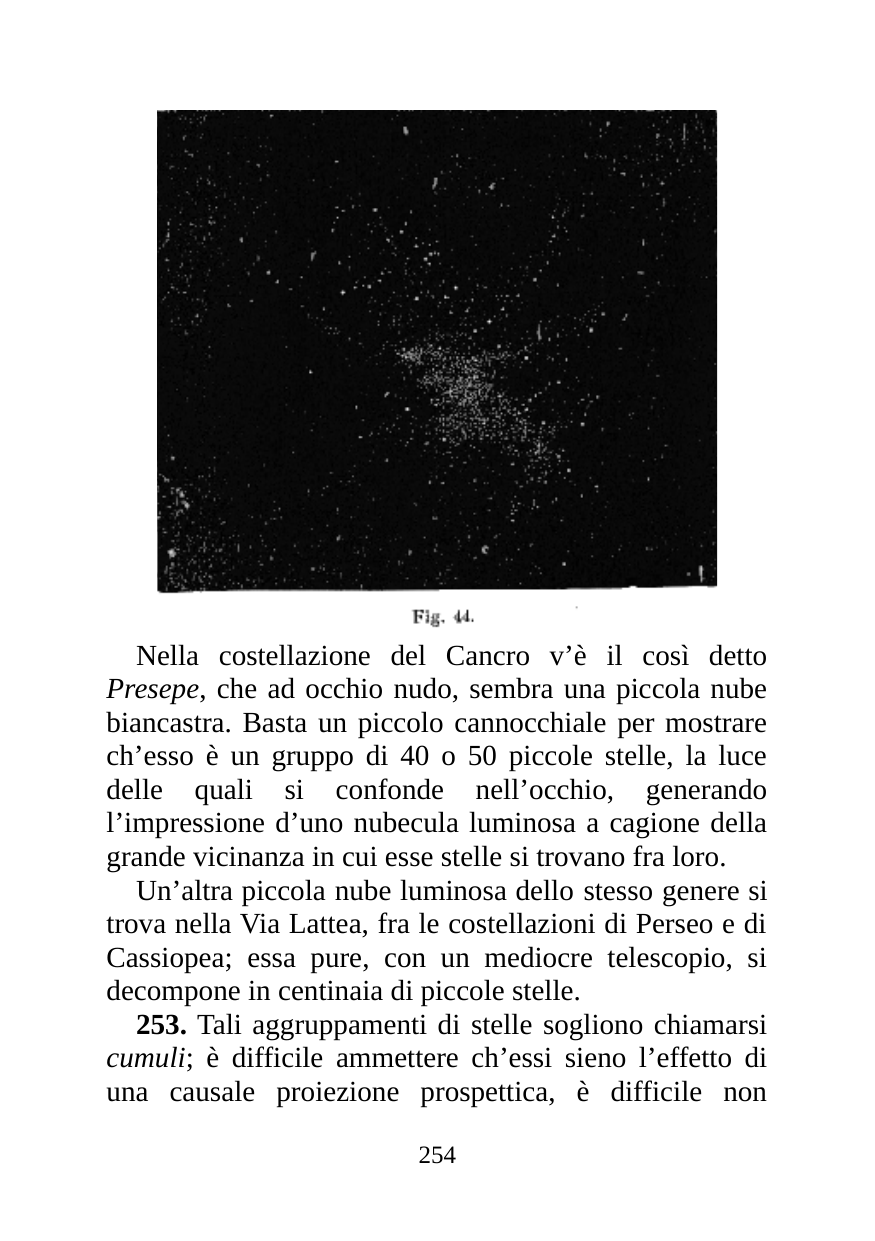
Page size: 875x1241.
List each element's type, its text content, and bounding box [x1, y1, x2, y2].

text 253. Tali aggruppamenti di stelle sogliono chiamarsi cumuli; è difficile ammettere ch’essi sieno l’effetto di una causale proiezione prospettica, è difficile non [106, 1007, 768, 1107]
text Un’altra piccola nube luminosa dello stesso genere si trova nella Via Lattea, fra le costellazioni di Perseo e di Cassiopea; essa pure, con un mediocre telescopio, si decompone in centinaia di piccole stelle. [106, 873, 768, 1007]
text Nella costellazione del Cancro v’è il così detto Presepe, che ad occhio nudo, sembra una piccola nube biancastra. Basta un piccolo cannocchiale per mostrare ch’esso è un gruppo di 40 o 50 piccole stelle, la luce delle quali si confonde nell’occhio, generando l’impressione d’uno nubecula luminosa a cagione della grande vicinanza in cui esse stelle si trovano fra loro. [106, 634, 768, 873]
picture [157, 110, 718, 634]
